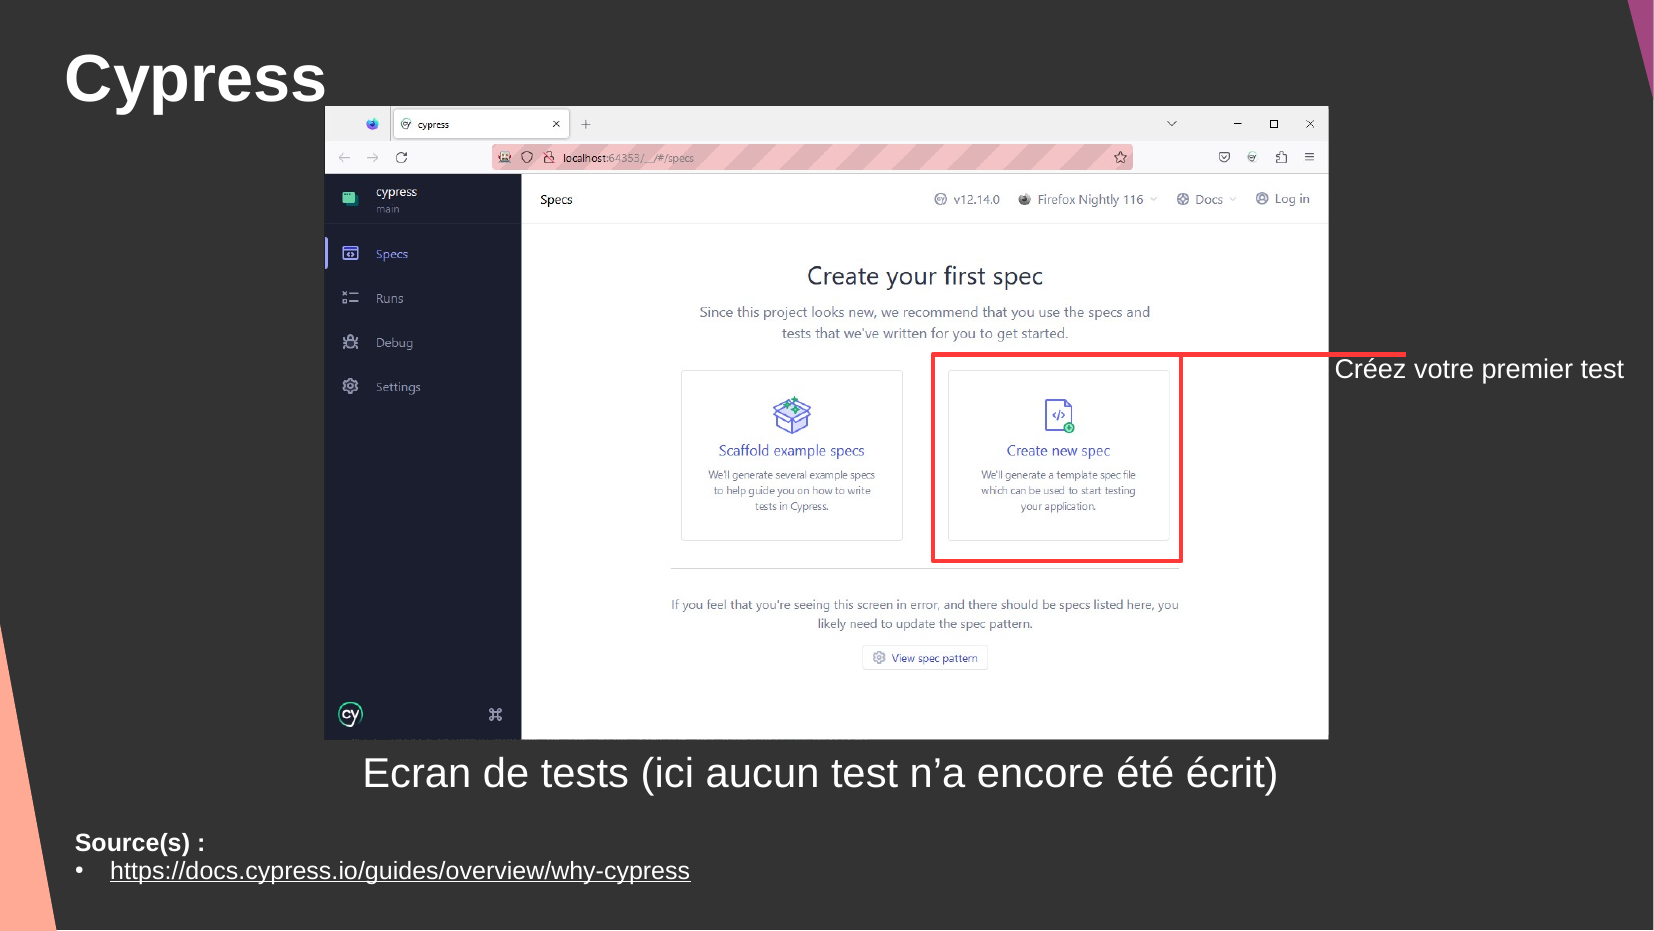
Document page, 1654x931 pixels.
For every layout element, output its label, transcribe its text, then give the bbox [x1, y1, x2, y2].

title Cypress [64, 40, 1635, 116]
text_box [0, 624, 57, 931]
text_box Source(s) : https://docs.cypress.io/guides/overview/why-cypress [60, 821, 1546, 906]
picture [935, 357, 1179, 559]
picture [324, 106, 1329, 740]
text_box [1627, 0, 1654, 103]
list Ecran de tests (ici aucun test n’a encore été écrit) [330, 750, 1312, 810]
list Créez votre premier test [1334, 354, 1630, 414]
